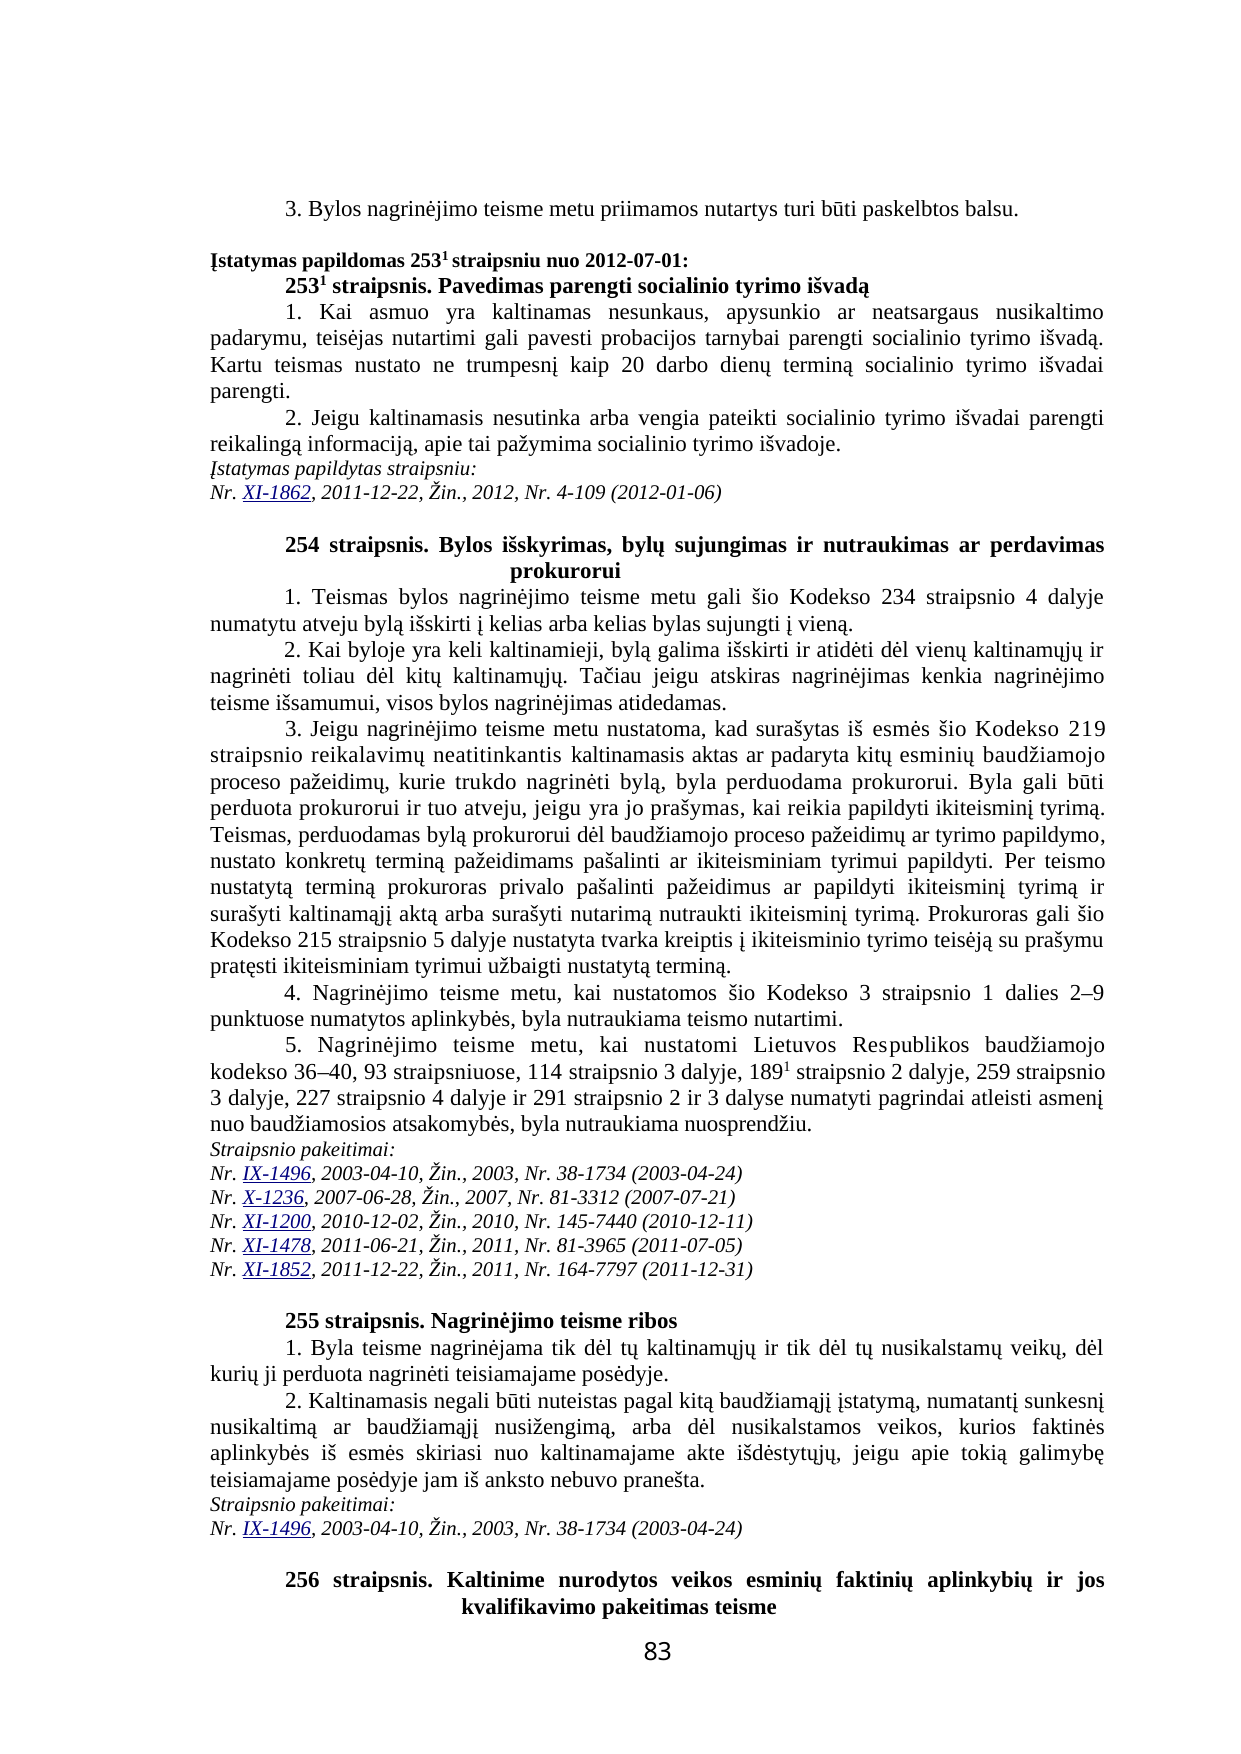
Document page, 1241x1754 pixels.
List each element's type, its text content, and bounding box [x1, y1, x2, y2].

text 3. Bylos nagrinėjimo teisme metu priimamos nutartys turi būti paskelbtos balsu. [210, 195, 1106, 221]
text Įstatymas papildytas straipsniu: [210, 456, 1106, 480]
text 5. Nagrinėjimo teisme metu, kai nustatomi Lietuvos Respublikos baudžiamojo kodekso 36–40, 93 straipsniuose, 114 straipsnio 3 dalyje, 1891 straipsnio 2 dalyje, 259 straipsnio 3 dalyje, 227 straipsnio 4 dalyje ir 291 straipsnio 2 ir 3 dalyse numatyti pagrindai atleisti asmenį nuo baudžiamosios atsakomybės, byla nutraukiama nuosprendžiu. [210, 1031, 1106, 1137]
text 3. Jeigu nagrinėjimo teisme metu nustatoma, kad surašytas iš esmės šio Kodekso 219 straipsnio reikalavimų neatitinkantis kaltinamasis aktas ar padaryta kitų esminių baudžiamojo proceso pažeidimų, kurie trukdo nagrinėti bylą, byla perduodama prokurorui. Byla gali būti perduota prokurorui ir tuo atveju, jeigu yra jo prašymas, kai reikia papildyti ikiteisminį tyrimą. Teismas, perduodamas bylą prokurorui dėl baudžiamojo proceso pažeidimų ar tyrimo papildymo, nustato konkretų terminą pažeidimams pašalinti ar ikiteisminiam tyrimui papildyti. Per teismo nustatytą terminą prokuroras privalo pašalinti pažeidimus ar papildyti ikiteisminį tyrimą ir surašyti kaltinamąjį aktą arba surašyti nutarimą nutraukti ikiteisminį tyrimą. Prokuroras gali šio Kodekso 215 straipsnio 5 dalyje nustatyta tvarka kreiptis į ikiteisminio tyrimo teisėją su prašymu pratęsti ikiteisminiam tyrimui užbaigti nustatytą terminą. [210, 715, 1106, 979]
text Nr. XI-1478, 2011-06-21, Žin., 2011, Nr. 81-3965 (2011-07-05) [210, 1233, 1106, 1257]
text Nr. XI-1852, 2011-12-22, Žin., 2011, Nr. 164-7797 (2011-12-31) [210, 1257, 1106, 1281]
text Straipsnio pakeitimai: [210, 1492, 1106, 1516]
text Nr. XI-1862, 2011-12-22, Žin., 2012, Nr. 4-109 (2012-01-06) [210, 480, 1106, 504]
text Nr. IX-1496, 2003-04-10, Žin., 2003, Nr. 38-1734 (2003-04-24) [210, 1516, 1106, 1540]
text Nr. X-1236, 2007-06-28, Žin., 2007, Nr. 81-3312 (2007-07-21) [210, 1185, 1106, 1209]
text 4. Nagrinėjimo teisme metu, kai nustatomos šio Kodekso 3 straipsnio 1 dalies 2–9 punktuose numatytos aplinkybės, byla nutraukiama teismo nutartimi. [210, 979, 1106, 1031]
text 1. Byla teisme nagrinėjama tik dėl tų kaltinamųjų ir tik dėl tų nusikalstamų veikų, dėl kurių ji perduota nagrinėti teisiamajame posėdyje. [210, 1334, 1106, 1387]
text 254 straipsnis. Bylos išskyrimas, bylų sujungimas ir nutraukimas ar perdavimas prokurorui [285, 531, 1106, 583]
text 2531 straipsnis. Pavedimas parengti socialinio tyrimo išvadą [210, 272, 1106, 298]
text 2. Jeigu kaltinamasis nesutinka arba vengia pateikti socialinio tyrimo išvadai parengti reikalingą informaciją, apie tai pažymima socialinio tyrimo išvadoje. [210, 403, 1106, 456]
text 255 straipsnis. Nagrinėjimo teisme ribos [210, 1308, 1106, 1334]
text 1. Kai asmuo yra kaltinamas nesunkaus, apysunkio ar neatsargaus nusikaltimo padarymu, teisėjas nutartimi gali pavesti probacijos tarnybai parengti socialinio tyrimo išvadą. Kartu teismas nustato ne trumpesnį kaip 20 darbo dienų terminą socialinio tyrimo išvadai parengti. [210, 298, 1106, 403]
text Nr. IX-1496, 2003-04-10, Žin., 2003, Nr. 38-1734 (2003-04-24) [210, 1161, 1106, 1185]
text Nr. XI-1200, 2010-12-02, Žin., 2010, Nr. 145-7440 (2010-12-11) [210, 1209, 1106, 1233]
text Straipsnio pakeitimai: [210, 1137, 1106, 1161]
text Įstatymas papildomas 2531 straipsniu nuo 2012-07-01: [210, 248, 1106, 272]
text 1. Teismas bylos nagrinėjimo teisme metu gali šio Kodekso 234 straipsnio 4 dalyje numatytu atveju bylą išskirti į kelias arba kelias bylas sujungti į vieną. [210, 583, 1106, 636]
text 256 straipsnis. Kaltinime nurodytos veikos esminių faktinių aplinkybių ir jos kvalifikavimo pakeitimas teisme [285, 1567, 1106, 1619]
text 2. Kai byloje yra keli kaltinamieji, bylą galima išskirti ir atidėti dėl vienų kaltinamųjų ir nagrinėti toliau dėl kitų kaltinamųjų. Tačiau jeigu atskiras nagrinėjimas kenkia nagrinėjimo teisme išsamumui, visos bylos nagrinėjimas atidedamas. [210, 636, 1106, 715]
text 2. Kaltinamasis negali būti nuteistas pagal kitą baudžiamąjį įstatymą, numatantį sunkesnį nusikaltimą ar baudžiamąjį nusižengimą, arba dėl nusikalstamos veikos, kurios faktinės aplinkybės iš esmės skiriasi nuo kaltinamajame akte išdėstytųjų, jeigu apie tokią galimybę teisiamajame posėdyje jam iš anksto nebuvo pranešta. [210, 1387, 1106, 1492]
